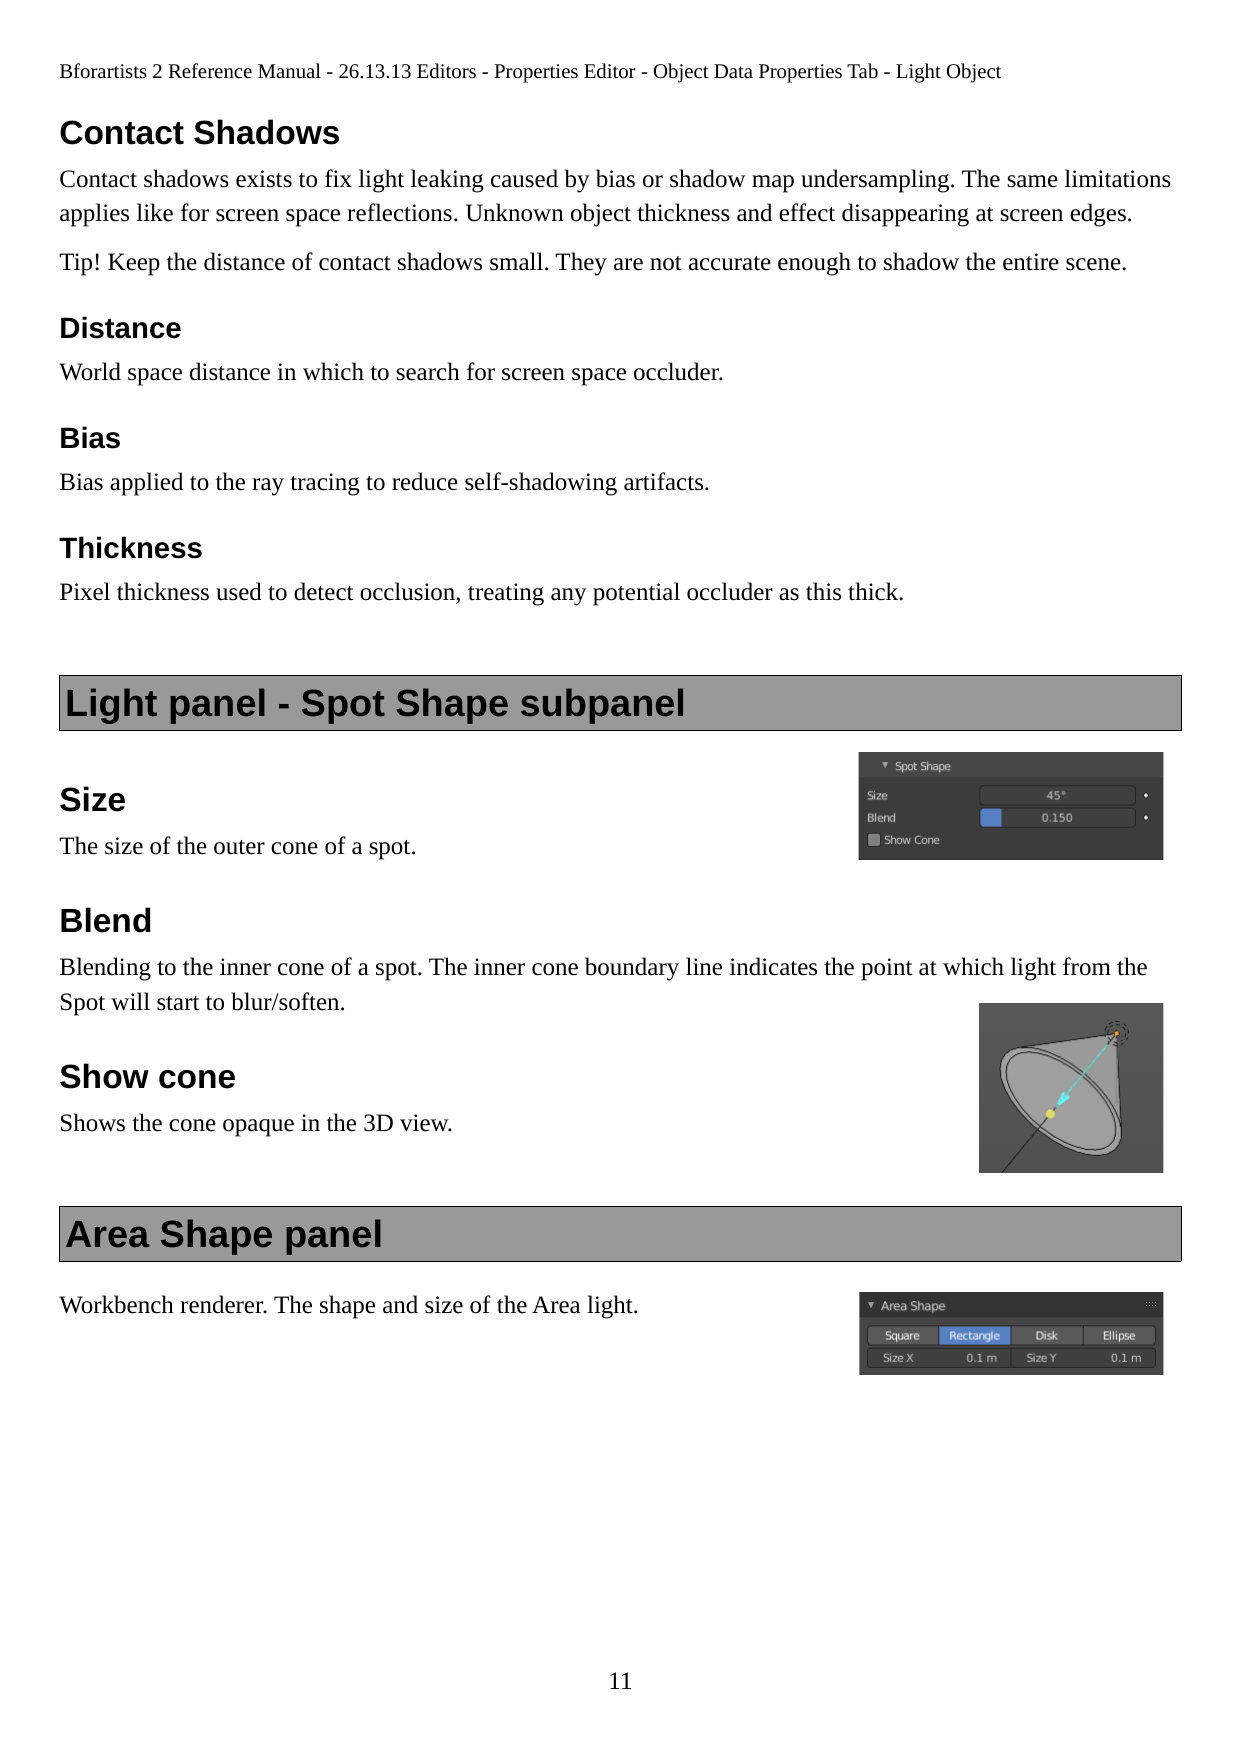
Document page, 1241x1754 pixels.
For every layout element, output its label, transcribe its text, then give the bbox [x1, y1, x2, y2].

table_header Light panel - Spot Shape subpanel [60, 676, 1181, 730]
text The size of the outer cone of a spot. [59, 831, 858, 860]
text Shows the cone opaque in the 3D view. [59, 1108, 979, 1136]
text Contact shadows exists to fix light leaking caused by bias or shadow map undersampling. The same limitations applies like for screen space reflections. Unknown object thickness and effect disappearing at screen edges. [59, 164, 1181, 227]
subtitle Bias [59, 421, 1181, 454]
text Workbench renderer. The shape and size of the Area light. [59, 1290, 1181, 1319]
subtitle Show cone [59, 1057, 979, 1095]
text Tip! Keep the distance of contact shadows small. They are not accurate enough to shadow the entire scene. [59, 247, 1181, 276]
picture [859, 1292, 1164, 1375]
subtitle Contact Shadows [59, 113, 1181, 151]
text Bias applied to the ray tracing to reduce self-shadowing artifacts. [59, 467, 1181, 496]
subtitle [1164, 780, 1181, 819]
subtitle Blend [59, 901, 1181, 940]
text World space distance in which to search for screen space occluder. [59, 357, 1181, 386]
subtitle Thickness [59, 531, 1181, 564]
subtitle [1164, 1057, 1181, 1095]
picture [858, 752, 1164, 860]
subtitle Distance [59, 311, 1181, 345]
table_header Area Shape panel [60, 1207, 1181, 1261]
picture [979, 1003, 1164, 1173]
subtitle Size [59, 780, 858, 819]
text Pixel thickness used to detect occlusion, treating any potential occluder as this thick. [59, 577, 1181, 606]
text Blending to the inner cone of a spot. The inner cone boundary line indicates the point at which light from the Spot will start to blur/soften. [59, 952, 1181, 1015]
